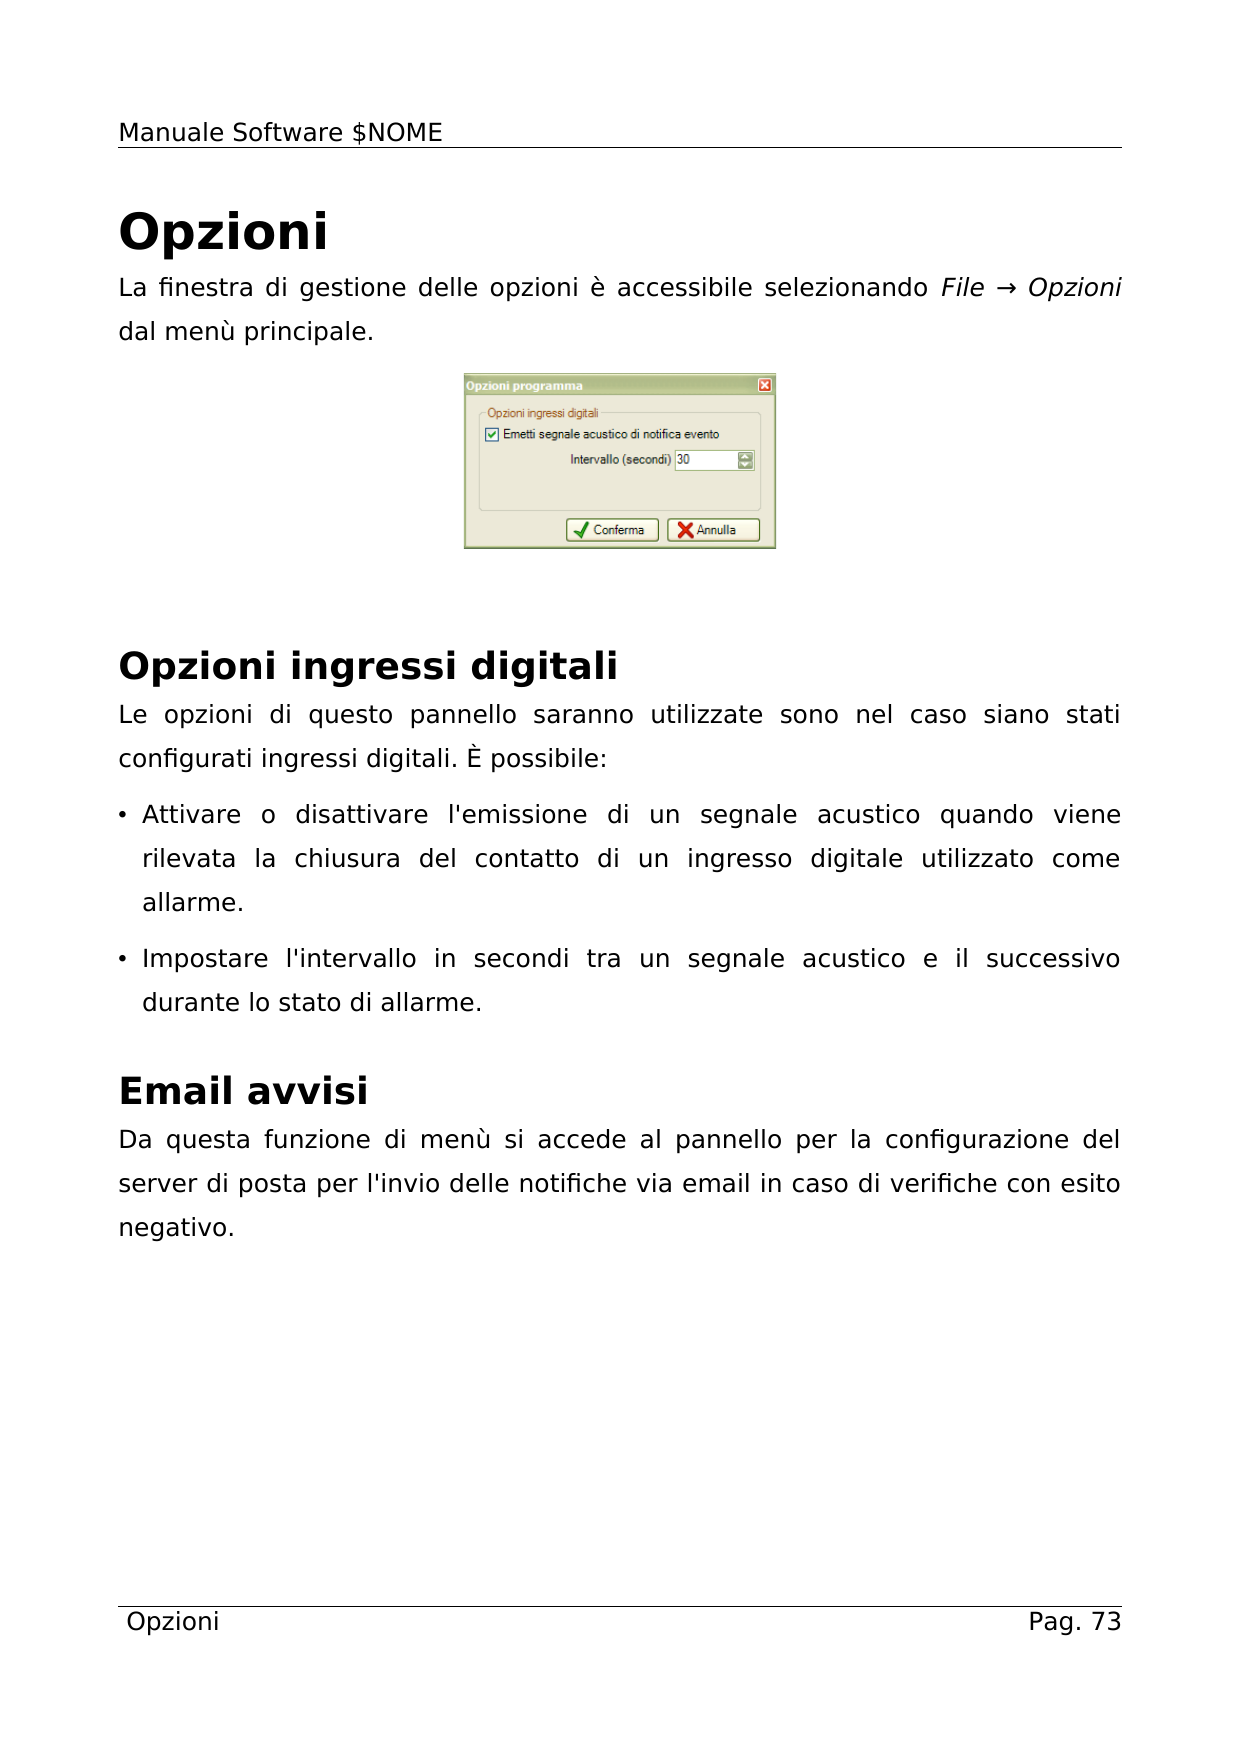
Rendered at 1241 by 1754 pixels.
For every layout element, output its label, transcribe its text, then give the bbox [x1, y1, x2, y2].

subtitle Opzioni [118, 203, 1122, 261]
picture [463, 373, 777, 549]
text Le opzioni di questo pannello saranno utilizzate sono nel caso siano stati configurati ingressi digitali. È possibile: [118, 701, 1122, 773]
list Impostare l'intervallo in secondi tra un segnale acustico e il successivo durante lo stato di allarme. [118, 944, 1122, 1017]
subtitle Opzioni ingressi digitali [118, 644, 1122, 688]
text La finestra di gestione delle opzioni è accessibile selezionando File → Opzioni dal menù principale. [118, 273, 1122, 346]
subtitle Email avvisi [118, 1069, 1122, 1113]
list Attivare o disattivare l'emissione di un segnale acustico quando viene rilevata la chiusura del contatto di un ingresso digitale utilizzato come allarme. [118, 801, 1122, 917]
text Da questa funzione di menù si accede al pannello per la configurazione del server di posta per l'invio delle notifiche via email in caso di verifiche con esito negativo. [118, 1125, 1122, 1242]
